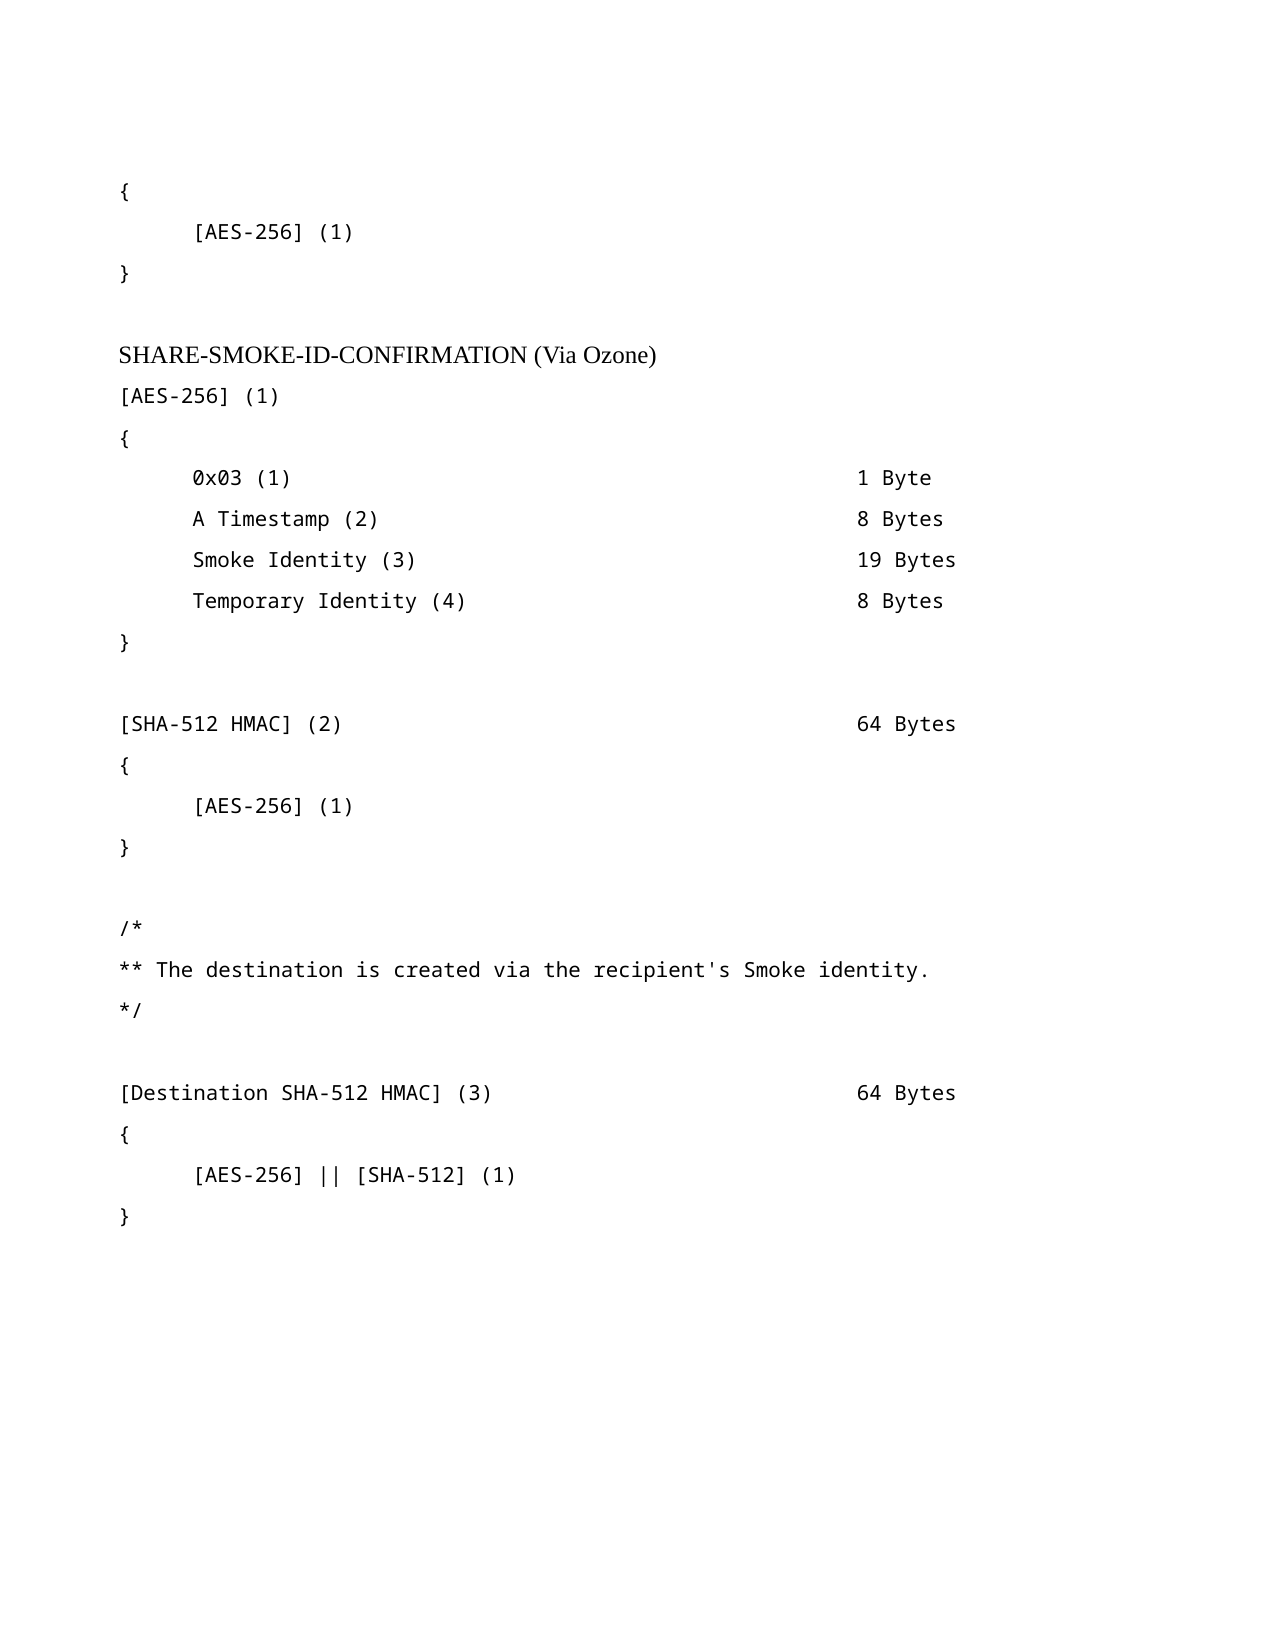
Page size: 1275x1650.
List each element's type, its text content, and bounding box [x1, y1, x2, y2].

text Smoke Identity (3) 19 Bytes [118, 545, 1157, 574]
text { [118, 750, 1157, 778]
text } [118, 1201, 1157, 1229]
text { [118, 1119, 1157, 1147]
text [AES-256] (1) [118, 217, 1157, 246]
text Temporary Identity (4) 8 Bytes [118, 586, 1157, 615]
text [Destination SHA-512 HMAC] (3) 64 Bytes [118, 1078, 1157, 1106]
text [AES-256] (1) [118, 382, 1157, 410]
text } [118, 627, 1157, 656]
text { [118, 423, 1157, 451]
text */ [118, 996, 1157, 1024]
text } [118, 832, 1157, 860]
text [AES-256] || [SHA-512] (1) [118, 1160, 1157, 1188]
text { [118, 176, 1157, 205]
text } [118, 258, 1157, 287]
text /* [118, 914, 1157, 943]
text SHARE-SMOKE-ID-CONFIRMATION (Via Ozone) [118, 340, 1157, 369]
text [SHA-512 HMAC] (2) 64 Bytes [118, 709, 1157, 738]
text A Timestamp (2) 8 Bytes [118, 504, 1157, 533]
text ** The destination is created via the recipient's Smoke identity. [118, 955, 1157, 983]
text [AES-256] (1) [118, 791, 1157, 819]
text 0x03 (1) 1 Byte [118, 463, 1157, 492]
